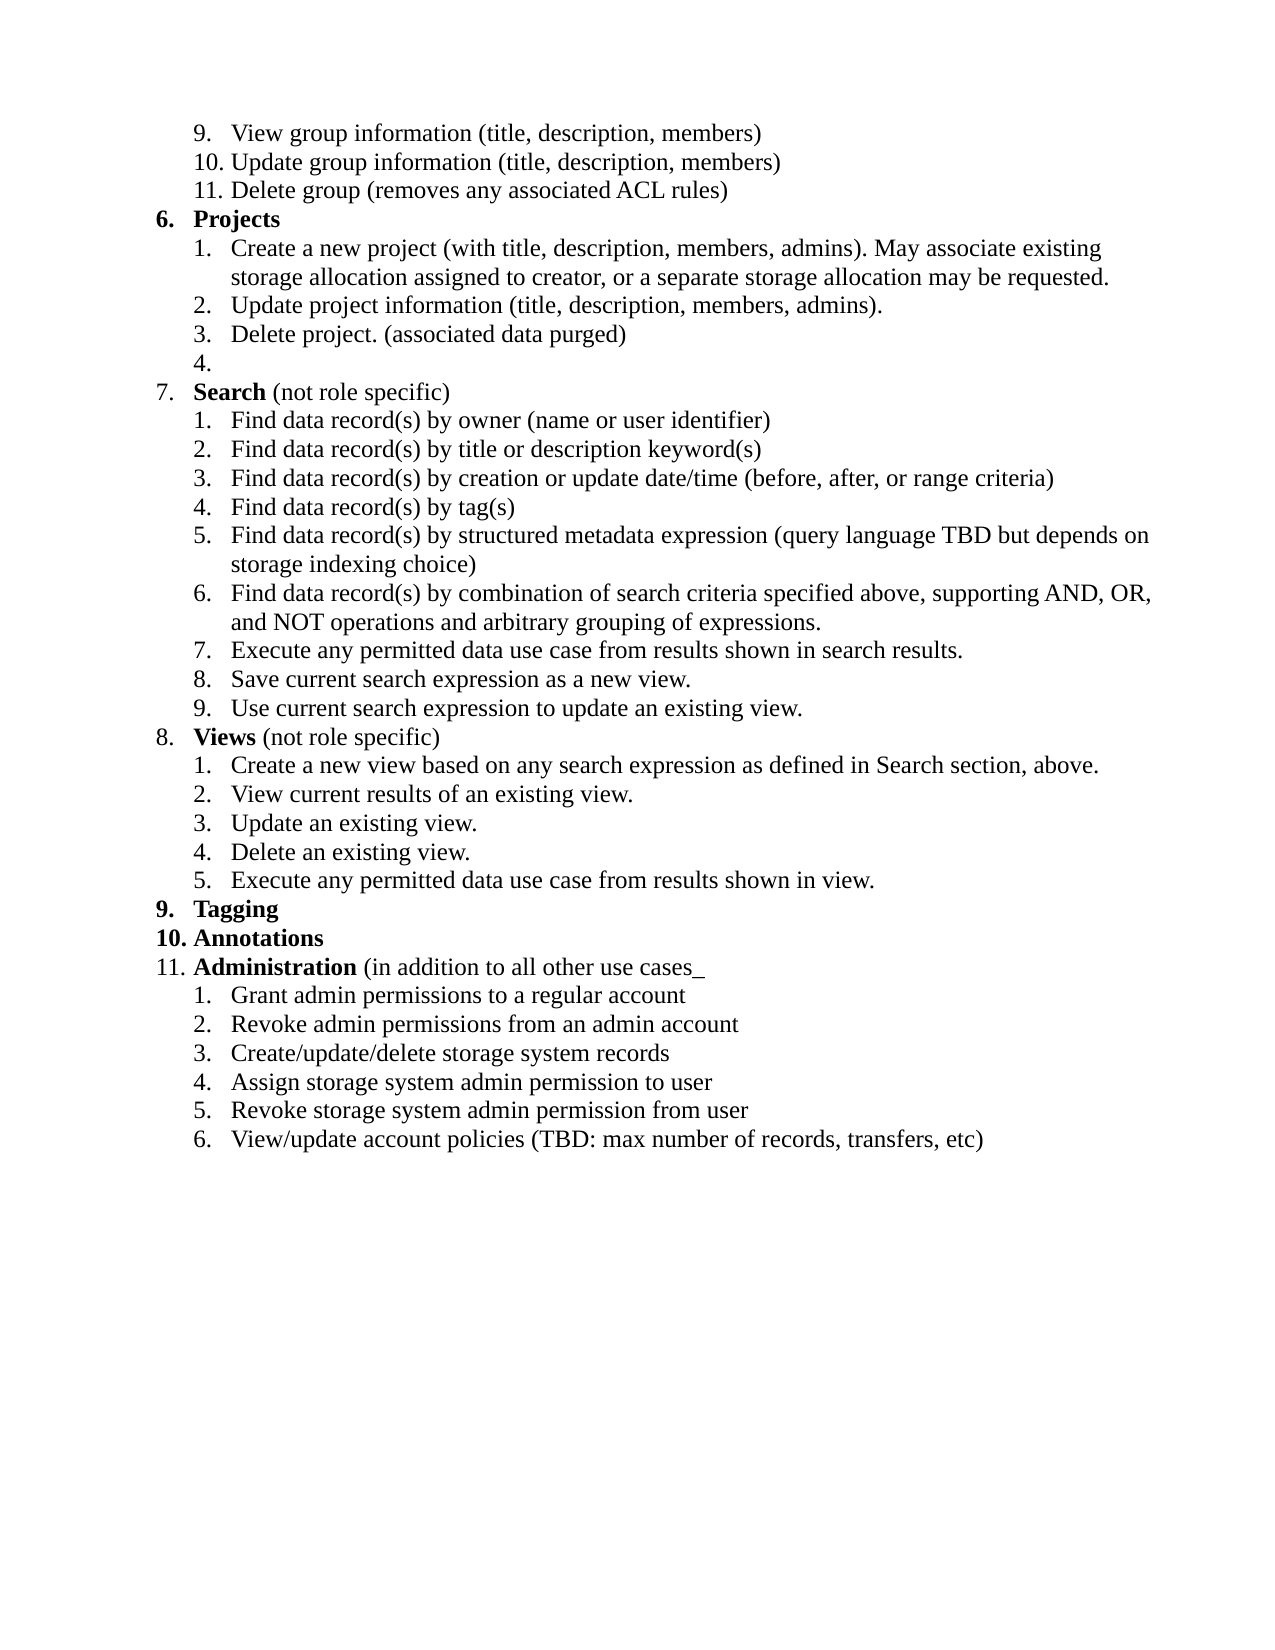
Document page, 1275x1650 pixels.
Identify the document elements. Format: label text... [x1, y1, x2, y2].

list Revoke storage system admin permission from user [193, 1096, 1157, 1124]
list Projects [156, 204, 1157, 233]
list Find data record(s) by combination of search criteria specified above, supporting AND, OR, and NOT operations and arbitrary grouping of expressions. [193, 578, 1157, 636]
list Delete group (removes any associated ACL rules) [193, 176, 1157, 204]
list Create/update/delete storage system records [193, 1038, 1157, 1067]
list Update an existing view. [193, 808, 1157, 837]
list Find data record(s) by structured metadata expression (query language TBD but depends on storage indexing choice) [193, 521, 1157, 578]
list Tagging [156, 894, 1157, 923]
list Save current search expression as a new view. [193, 664, 1157, 693]
list Create a new project (with title, description, members, admins). May associate existing storage allocation assigned to creator, or a separate storage allocation may be requested. [193, 233, 1157, 291]
list Assign storage system admin permission to user [193, 1067, 1157, 1096]
list Find data record(s) by title or description keyword(s) [193, 434, 1157, 463]
list Revoke admin permissions from an admin account [193, 1009, 1157, 1038]
list Execute any permitted data use case from results shown in search results. [193, 636, 1157, 664]
list Update group information (title, description, members) [193, 147, 1157, 176]
list Execute any permitted data use case from results shown in view. [193, 866, 1157, 894]
list Update project information (title, description, members, admins). [193, 291, 1157, 319]
list View group information (title, description, members) [193, 118, 1157, 147]
list Find data record(s) by owner (name or user identifier) [193, 406, 1157, 434]
list Create a new view based on any search expression as defined in Search section, above. [193, 751, 1157, 779]
list View/update account policies (TBD: max number of records, transfers, etc) [193, 1124, 1157, 1153]
list View current results of an existing view. [193, 779, 1157, 808]
list Administration (in addition to all other use cases_ [156, 952, 1157, 981]
list Find data record(s) by tag(s) [193, 492, 1157, 521]
list Delete project. (associated data purged) [193, 319, 1157, 348]
list Search (not role specific) [156, 377, 1157, 406]
list Views (not role specific) [156, 722, 1157, 751]
list Annotations [156, 923, 1157, 952]
list Find data record(s) by creation or update date/time (before, after, or range criteria) [193, 463, 1157, 492]
list Use current search expression to update an existing view. [193, 693, 1157, 722]
list Delete an existing view. [193, 837, 1157, 866]
list Grant admin permissions to a regular account [193, 981, 1157, 1009]
